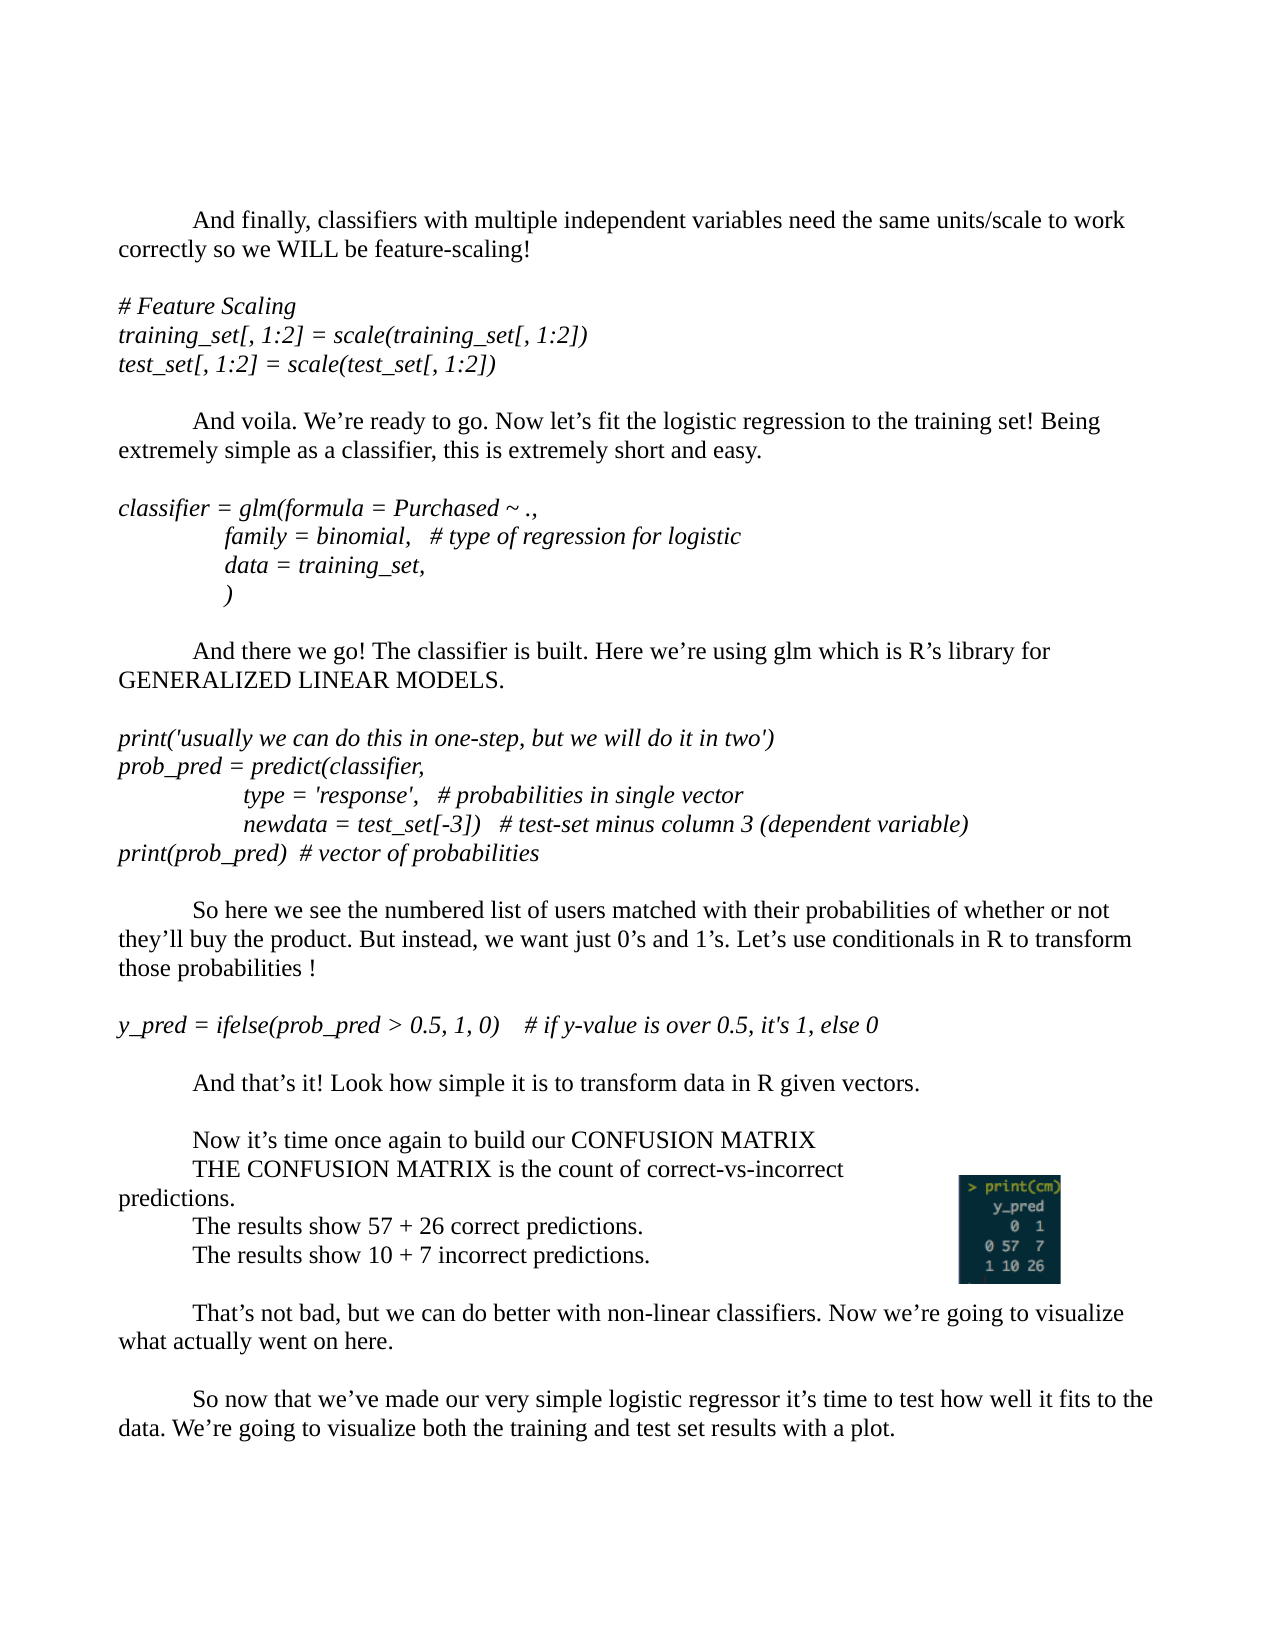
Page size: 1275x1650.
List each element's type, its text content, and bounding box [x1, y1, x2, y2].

picture [1003, 1200, 1044, 1214]
picture [969, 1184, 976, 1191]
picture [1003, 1241, 1019, 1252]
picture [986, 1261, 994, 1271]
picture [1037, 1241, 1044, 1251]
text newdata = test_set[-3]) # test-set minus column 3 (dependent variable) [118, 809, 1157, 838]
text The results show 10 + 7 incorrect predictions. [118, 1240, 958, 1269]
text data = training_set, [118, 550, 1157, 579]
text THE CONFUSION MATRIX is the count of correct-vs-incorrect predictions. [118, 1154, 1157, 1211]
picture [1003, 1260, 1019, 1272]
text test_set[, 1:2] = scale(test_set[, 1:2]) [118, 349, 1157, 378]
text family = binomial, # type of regression for logistic [118, 521, 1157, 550]
text ) [118, 579, 1157, 608]
picture [993, 1203, 1002, 1214]
text So here we see the numbered list of users matched with their probabilities of whether or not they’ll buy the product. But instead, we want just 0’s and 1’s. Let’s use conditionals in R to transform those probabilities ! [118, 895, 1157, 981]
text That’s not bad, but we can do better with non-linear classifiers. Now we’re going to visualize what actually went on here. [118, 1298, 1157, 1355]
text print(prob_pred) # vector of probabilities [118, 838, 1157, 866]
text training_set[, 1:2] = scale(training_set[, 1:2]) [118, 320, 1157, 349]
text So now that we’ve made our very simple logistic regressor it’s time to test how well it fits to the data. We’re going to visualize both the training and test set results with a plot. [118, 1384, 1157, 1441]
picture [1029, 1260, 1044, 1272]
text [1061, 1240, 1157, 1269]
text print('usually we can do this in one-step, but we will do it in two') [118, 723, 1157, 751]
picture [1011, 1220, 1019, 1232]
text And voila. We’re ready to go. Now let’s fit the logistic regression to the training set! Being extremely simple as a classifier, this is extremely short and easy. [118, 406, 1157, 464]
picture [985, 1240, 994, 1252]
text prob_pred = predict(classifier, [118, 751, 1157, 780]
picture [986, 1180, 1036, 1194]
text And that’s it! Look how simple it is to transform data in R given vectors. [118, 1068, 1157, 1096]
text And finally, classifiers with multiple independent variables need the same units/scale to work correctly so we WILL be feature-scaling! # Feature Scaling [118, 205, 1157, 320]
text [1061, 1211, 1157, 1240]
text The results show 57 + 26 correct predictions. [118, 1211, 958, 1240]
text type = 'response', # probabilities in single vector [118, 780, 1157, 809]
text Now it’s time once again to build our CONFUSION MATRIX [118, 1125, 1157, 1154]
picture [1037, 1221, 1044, 1231]
picture [1053, 1180, 1061, 1194]
text y_pred = ifelse(prob_pred > 0.5, 1, 0) # if y-value is over 0.5, it's 1, else 0 [118, 1010, 1157, 1039]
text classifier = glm(formula = Purchased ~ ., [118, 493, 1157, 521]
picture [1037, 1184, 1052, 1192]
text And there we go! The classifier is built. Here we’re using glm which is R’s library for GENERALIZED LINEAR MODELS. [118, 636, 1157, 694]
